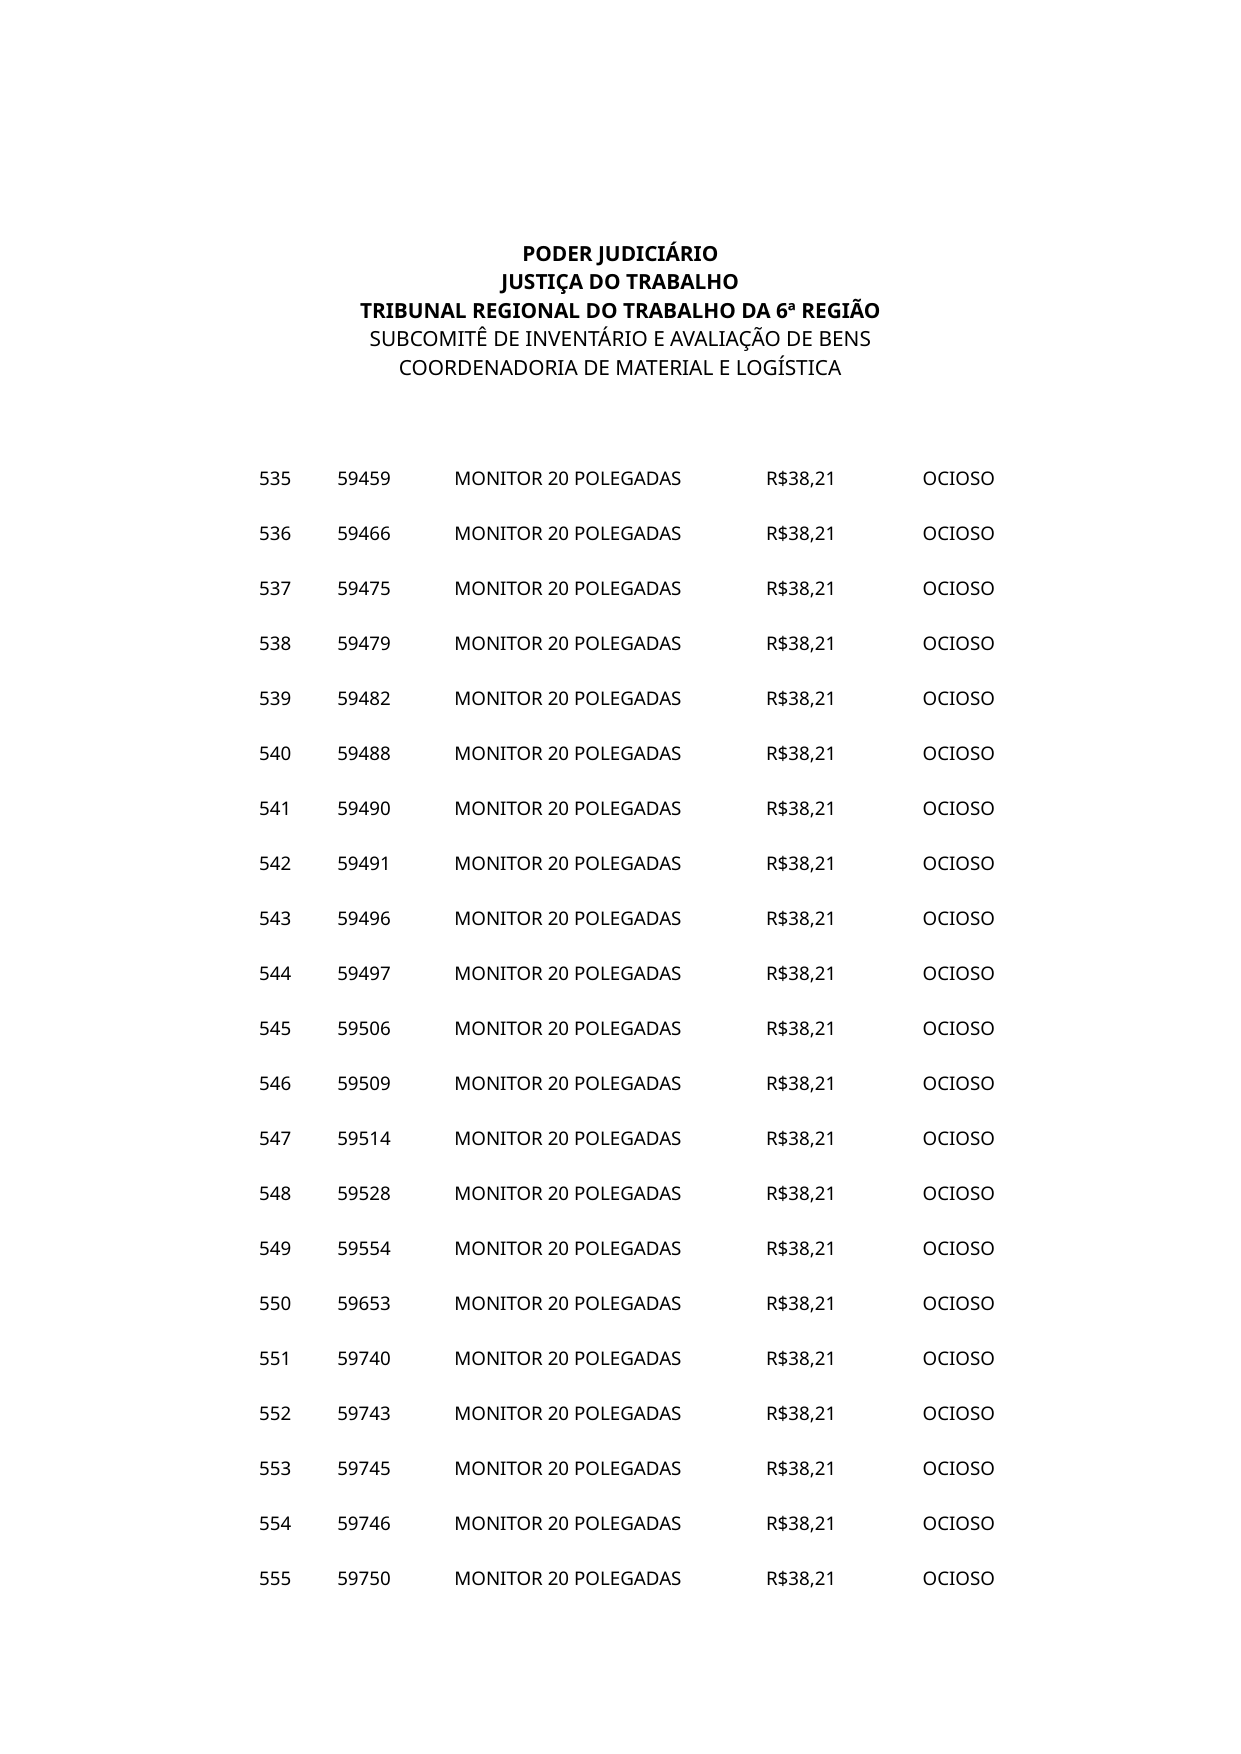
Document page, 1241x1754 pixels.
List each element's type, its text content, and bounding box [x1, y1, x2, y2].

table_cell 539 [231, 686, 319, 741]
table_cell 59746 [319, 1511, 409, 1566]
table_cell OCIOSO [875, 1401, 1042, 1456]
table_cell R$38,21 [727, 961, 875, 1016]
table_cell 59506 [319, 1016, 409, 1071]
table_cell OCIOSO [875, 576, 1042, 631]
table_cell MONITOR 20 POLEGADAS [409, 1346, 727, 1401]
table_cell 59750 [319, 1566, 409, 1621]
table_cell R$38,21 [727, 1291, 875, 1346]
table_cell 59740 [319, 1346, 409, 1401]
table_cell MONITOR 20 POLEGADAS [409, 466, 727, 521]
table_cell 59528 [319, 1181, 409, 1236]
table_cell 59475 [319, 576, 409, 631]
table_cell R$38,21 [727, 1456, 875, 1511]
table_cell 552 [231, 1401, 319, 1456]
table_cell MONITOR 20 POLEGADAS [409, 1181, 727, 1236]
table_cell 555 [231, 1566, 319, 1621]
table_cell 59479 [319, 631, 409, 686]
table_cell 545 [231, 1016, 319, 1071]
table_cell OCIOSO [875, 631, 1042, 686]
table_cell MONITOR 20 POLEGADAS [409, 1126, 727, 1181]
table_cell 59466 [319, 521, 409, 576]
table_cell MONITOR 20 POLEGADAS [409, 521, 727, 576]
table_cell R$38,21 [727, 686, 875, 741]
table_cell R$38,21 [727, 466, 875, 521]
table_cell R$38,21 [727, 631, 875, 686]
table_cell R$38,21 [727, 521, 875, 576]
table_cell R$38,21 [727, 1566, 875, 1621]
table_cell OCIOSO [875, 1181, 1042, 1236]
table_cell 59490 [319, 796, 409, 851]
table_cell OCIOSO [875, 796, 1042, 851]
table_cell MONITOR 20 POLEGADAS [409, 1071, 727, 1126]
table_cell OCIOSO [875, 686, 1042, 741]
table_cell OCIOSO [875, 1071, 1042, 1126]
table_cell 551 [231, 1346, 319, 1401]
table_cell 535 [231, 466, 319, 521]
table_cell R$38,21 [727, 906, 875, 961]
table_cell R$38,21 [727, 1236, 875, 1291]
table_cell MONITOR 20 POLEGADAS [409, 906, 727, 961]
table_cell 59514 [319, 1126, 409, 1181]
table_cell 542 [231, 851, 319, 906]
table_cell R$38,21 [727, 741, 875, 796]
table_cell 554 [231, 1511, 319, 1566]
table_cell OCIOSO [875, 906, 1042, 961]
table_cell 543 [231, 906, 319, 961]
table_cell MONITOR 20 POLEGADAS [409, 1016, 727, 1071]
table_cell 59482 [319, 686, 409, 741]
table_cell 59509 [319, 1071, 409, 1126]
table_cell R$38,21 [727, 1181, 875, 1236]
table_cell OCIOSO [875, 1126, 1042, 1181]
table_cell OCIOSO [875, 1511, 1042, 1566]
table_cell OCIOSO [875, 1291, 1042, 1346]
table_cell 59743 [319, 1401, 409, 1456]
table_cell MONITOR 20 POLEGADAS [409, 576, 727, 631]
table_cell OCIOSO [875, 851, 1042, 906]
table_cell OCIOSO [875, 1456, 1042, 1511]
table_cell OCIOSO [875, 1016, 1042, 1071]
table_cell R$38,21 [727, 1346, 875, 1401]
table_cell 537 [231, 576, 319, 631]
table_cell 550 [231, 1291, 319, 1346]
table_cell 59491 [319, 851, 409, 906]
table_cell 59554 [319, 1236, 409, 1291]
table_cell 59459 [319, 466, 409, 521]
table_cell 540 [231, 741, 319, 796]
table_cell MONITOR 20 POLEGADAS [409, 741, 727, 796]
table_cell MONITOR 20 POLEGADAS [409, 961, 727, 1016]
table_cell R$38,21 [727, 851, 875, 906]
table_cell MONITOR 20 POLEGADAS [409, 631, 727, 686]
table_cell MONITOR 20 POLEGADAS [409, 796, 727, 851]
table_cell MONITOR 20 POLEGADAS [409, 1236, 727, 1291]
table_cell OCIOSO [875, 521, 1042, 576]
table_cell 544 [231, 961, 319, 1016]
table_cell MONITOR 20 POLEGADAS [409, 851, 727, 906]
table_cell 548 [231, 1181, 319, 1236]
table_cell MONITOR 20 POLEGADAS [409, 1291, 727, 1346]
table_cell 536 [231, 521, 319, 576]
table_cell R$38,21 [727, 1511, 875, 1566]
table_cell OCIOSO [875, 1236, 1042, 1291]
table_cell [727, 411, 875, 466]
table_cell OCIOSO [875, 1346, 1042, 1401]
table_cell 59488 [319, 741, 409, 796]
table_cell 549 [231, 1236, 319, 1291]
table_cell OCIOSO [875, 741, 1042, 796]
table_cell OCIOSO [875, 961, 1042, 1016]
table_cell 59497 [319, 961, 409, 1016]
table_cell R$38,21 [727, 1016, 875, 1071]
table_cell R$38,21 [727, 1126, 875, 1181]
table_cell R$38,21 [727, 796, 875, 851]
table_cell [409, 411, 727, 466]
table_cell MONITOR 20 POLEGADAS [409, 1566, 727, 1621]
table_cell MONITOR 20 POLEGADAS [409, 1456, 727, 1511]
table_cell OCIOSO [875, 466, 1042, 521]
table_cell [319, 411, 409, 466]
table_cell R$38,21 [727, 1401, 875, 1456]
table_cell MONITOR 20 POLEGADAS [409, 1401, 727, 1456]
table_cell OCIOSO [875, 1566, 1042, 1621]
table_cell [875, 411, 1042, 466]
table_cell 59653 [319, 1291, 409, 1346]
table_cell R$38,21 [727, 1071, 875, 1126]
table_cell 546 [231, 1071, 319, 1126]
table_cell MONITOR 20 POLEGADAS [409, 686, 727, 741]
table_cell 553 [231, 1456, 319, 1511]
table_cell MONITOR 20 POLEGADAS [409, 1511, 727, 1566]
table_cell 541 [231, 796, 319, 851]
table_cell 538 [231, 631, 319, 686]
table_cell [231, 411, 319, 466]
table_cell R$38,21 [727, 576, 875, 631]
table_cell 547 [231, 1126, 319, 1181]
table_cell 59496 [319, 906, 409, 961]
table_cell 59745 [319, 1456, 409, 1511]
